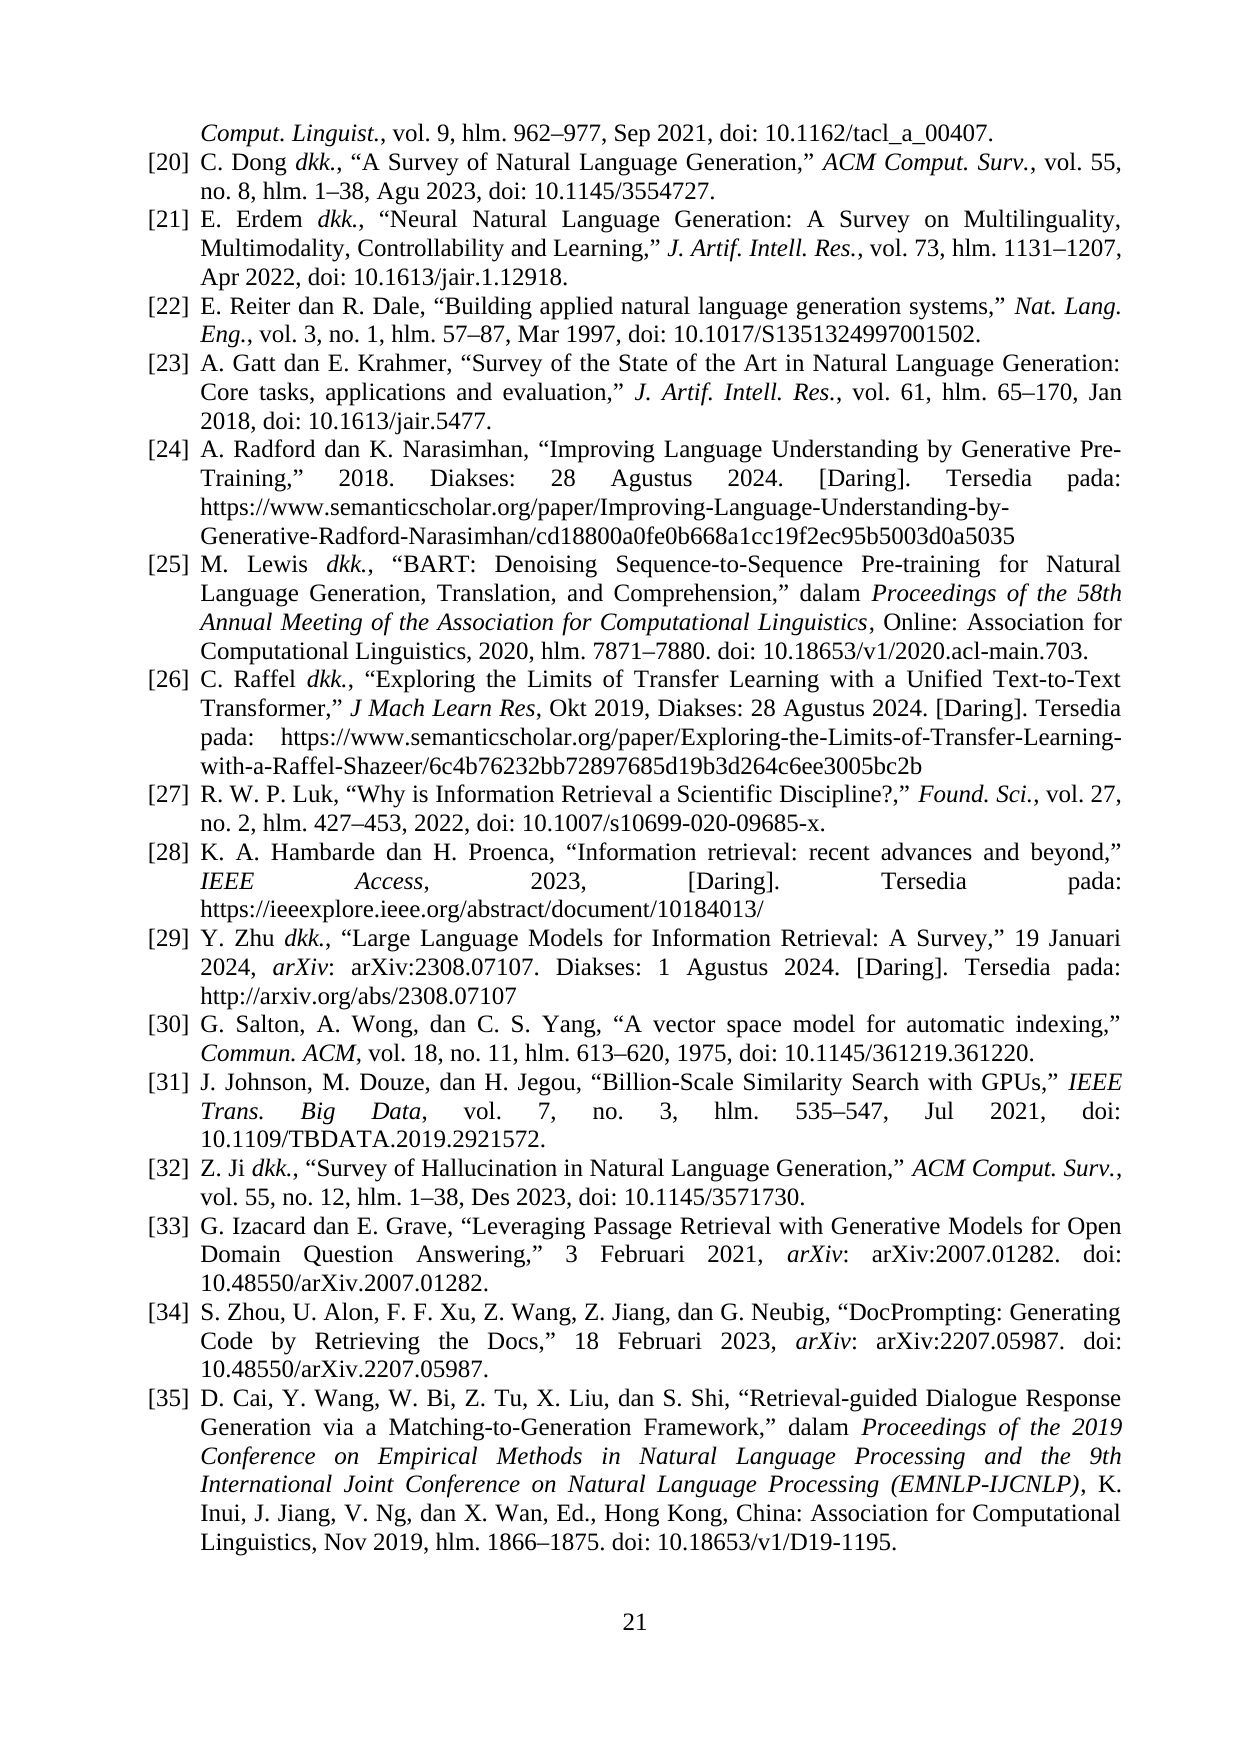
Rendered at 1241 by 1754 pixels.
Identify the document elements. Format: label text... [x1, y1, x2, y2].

text [32] Z. Ji dkk., “Survey of Hallucination in Natural Language Generation,” ACM Comput. Surv., vol. 55, no. 12, hlm. 1–38, Des 2023, doi: 10.1145/3571730. [148, 1153, 1122, 1211]
text [24] A. Radford dan K. Narasimhan, “Improving Language Understanding by Generative Pre-Training,” 2018. Diakses: 28 Agustus 2024. [Daring]. Tersedia pada: https://www.semanticscholar.org/paper/Improving-Language-Understanding-by-Generative-Radford-Narasimhan/cd18800a0fe0b668a1cc19f2ec95b5003d0a5035 [148, 434, 1122, 549]
text [28] K. A. Hambarde dan H. Proenca, “Information retrieval: recent advances and beyond,” IEEE Access, 2023, [Daring]. Tersedia pada: https://ieeexplore.ieee.org/abstract/document/10184013/ [148, 837, 1122, 923]
text [26] C. Raffel dkk., “Exploring the Limits of Transfer Learning with a Unified Text-to-Text Transformer,” J Mach Learn Res, Okt 2019, Diakses: 28 Agustus 2024. [Daring]. Tersedia pada: https://www.semanticscholar.org/paper/Exploring-the-Limits-of-Transfer-Learning-with-a-Raffel-Shazeer/6c4b76232bb72897685d19b3d264c6ee3005bc2b [148, 664, 1122, 779]
text [21] E. Erdem dkk., “Neural Natural Language Generation: A Survey on Multilinguality, Multimodality, Controllability and Learning,” J. Artif. Intell. Res., vol. 73, hlm. 1131–1207, Apr 2022, doi: 10.1613/jair.1.12918. [148, 204, 1122, 291]
text [31] J. Johnson, M. Douze, dan H. Jegou, “Billion-Scale Similarity Search with GPUs,” IEEE Trans. Big Data, vol. 7, no. 3, hlm. 535–547, Jul 2021, doi: 10.1109/TBDATA.2019.2921572. [148, 1067, 1122, 1153]
text Comput. Linguist., vol. 9, hlm. 962–977, Sep 2021, doi: 10.1162/tacl_a_00407. [148, 118, 1122, 147]
text [22] E. Reiter dan R. Dale, “Building applied natural language generation systems,” Nat. Lang. Eng., vol. 3, no. 1, hlm. 57–87, Mar 1997, doi: 10.1017/S1351324997001502. [148, 291, 1122, 348]
text [29] Y. Zhu dkk., “Large Language Models for Information Retrieval: A Survey,” 19 Januari 2024, arXiv: arXiv:2308.07107. Diakses: 1 Agustus 2024. [Daring]. Tersedia pada: http://arxiv.org/abs/2308.07107 [148, 923, 1122, 1009]
text [33] G. Izacard dan E. Grave, “Leveraging Passage Retrieval with Generative Models for Open Domain Question Answering,” 3 Februari 2021, arXiv: arXiv:2007.01282. doi: 10.48550/arXiv.2007.01282. [148, 1211, 1122, 1297]
text [25] M. Lewis dkk., “BART: Denoising Sequence-to-Sequence Pre-training for Natural Language Generation, Translation, and Comprehension,” dalam Proceedings of the 58th Annual Meeting of the Association for Computational Linguistics, Online: Association for Computational Linguistics, 2020, hlm. 7871–7880. doi: 10.18653/v1/2020.acl-main.703. [148, 549, 1122, 664]
text [35] D. Cai, Y. Wang, W. Bi, Z. Tu, X. Liu, dan S. Shi, “Retrieval-guided Dialogue Response Generation via a Matching-to-Generation Framework,” dalam Proceedings of the 2019 Conference on Empirical Methods in Natural Language Processing and the 9th International Joint Conference on Natural Language Processing (EMNLP-IJCNLP), K. Inui, J. Jiang, V. Ng, dan X. Wan, Ed., Hong Kong, China: Association for Computational Linguistics, Nov 2019, hlm. 1866–1875. doi: 10.18653/v1/D19-1195. [148, 1383, 1122, 1556]
text [27] R. W. P. Luk, “Why is Information Retrieval a Scientific Discipline?,” Found. Sci., vol. 27, no. 2, hlm. 427–453, 2022, doi: 10.1007/s10699-020-09685-x. [148, 779, 1122, 837]
text [20] C. Dong dkk., “A Survey of Natural Language Generation,” ACM Comput. Surv., vol. 55, no. 8, hlm. 1–38, Agu 2023, doi: 10.1145/3554727. [148, 147, 1122, 204]
text [34] S. Zhou, U. Alon, F. F. Xu, Z. Wang, Z. Jiang, dan G. Neubig, “DocPrompting: Generating Code by Retrieving the Docs,” 18 Februari 2023, arXiv: arXiv:2207.05987. doi: 10.48550/arXiv.2207.05987. [148, 1297, 1122, 1383]
text [23] A. Gatt dan E. Krahmer, “Survey of the State of the Art in Natural Language Generation: Core tasks, applications and evaluation,” J. Artif. Intell. Res., vol. 61, hlm. 65–170, Jan 2018, doi: 10.1613/jair.5477. [148, 348, 1122, 434]
text [30] G. Salton, A. Wong, dan C. S. Yang, “A vector space model for automatic indexing,” Commun. ACM, vol. 18, no. 11, hlm. 613–620, 1975, doi: 10.1145/361219.361220. [148, 1009, 1122, 1067]
